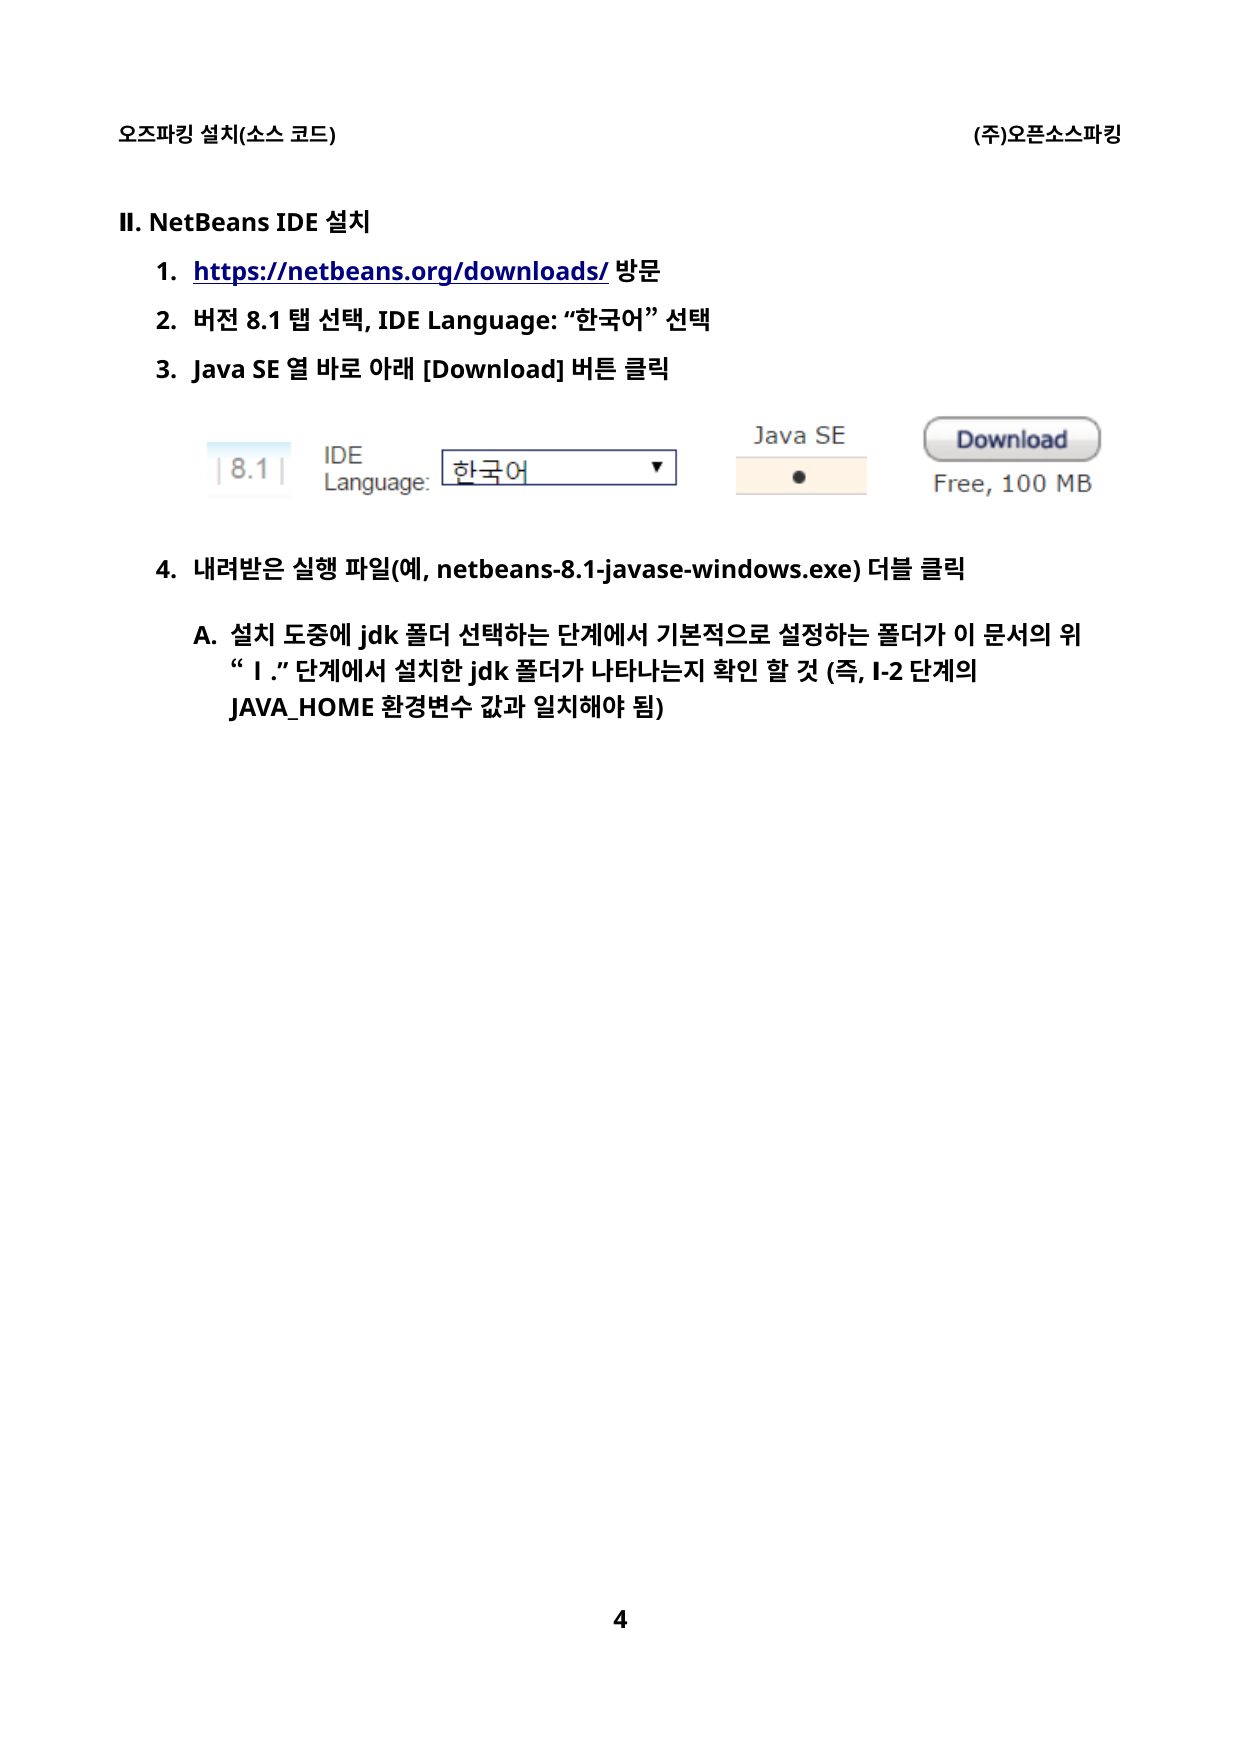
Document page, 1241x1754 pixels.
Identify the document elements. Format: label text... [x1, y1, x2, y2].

picture [735, 417, 867, 495]
list 버전 8.1 탭 선택, IDE Language: “한국어” 선택 [156, 300, 1122, 337]
picture [206, 442, 292, 498]
picture [318, 434, 685, 503]
list 내려받은 실행 파일(예, netbeans-8.1-javase-windows.exe) 더블 클릭 [156, 549, 1122, 603]
picture [916, 404, 1106, 500]
list Java SE 열 바로 아래 [Download] 버튼 클릭 [156, 349, 1122, 537]
list https://netbeans.org/downloads/ 방문 [156, 252, 1122, 288]
list 설치 도중에 jdk 폴더 선택하는 단계에서 기본적으로 설정하는 폴더가 이 문서의 위 “Ⅰ.” 단계에서 설치한 jdk 폴더가 나타나는지 확인 할 것 (즉, Ⅰ-2 단계의 JAVA_HOME 환경변수 값과 일치해야 됨) [193, 615, 1122, 724]
subtitle Ⅱ. NetBeans IDE 설치 [118, 203, 1122, 239]
